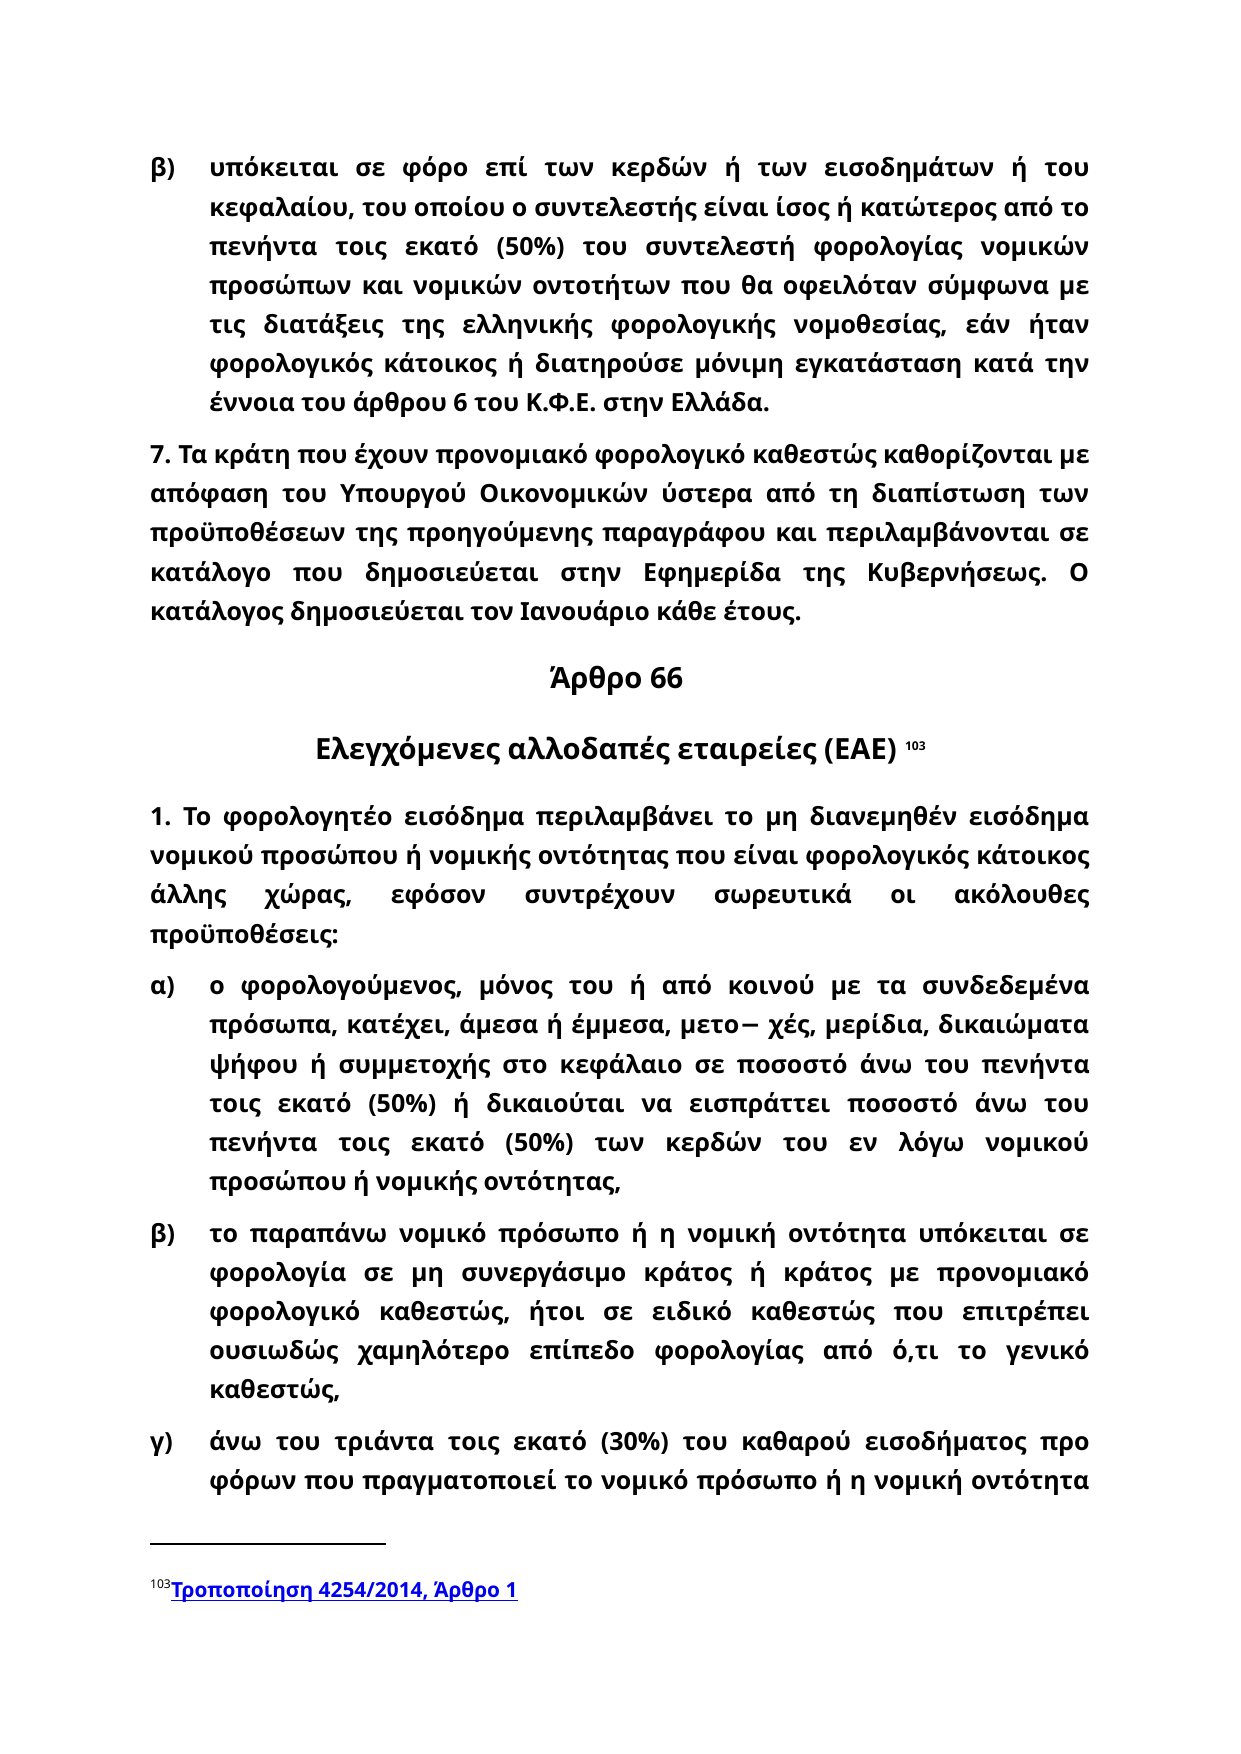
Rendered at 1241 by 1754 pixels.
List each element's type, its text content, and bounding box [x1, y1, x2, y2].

list β) το παραπάνω νομικό πρόσωπο ή η νομική οντότητα υπόκειται σε φορολογία σε μη συνεργάσιμο κράτος ή κράτος με προνομιακό φορολογικό καθεστώς, ήτοι σε ειδικό καθεστώς που επιτρέπει ουσιωδώς χαμηλότερο επίπεδο φορολογίας από ό,τι το γενικό καθεστώς, [150, 1215, 1090, 1406]
subtitle Ελεγχόμενες αλλοδαπές εταιρείες (ΕΑΕ) [150, 728, 1090, 768]
text 7. Τα κράτη που έχουν προνομιακό φορολογικό καθεστώς καθορίζονται με απόφαση του Υπουργού Οικονομικών ύστερα από τη διαπίστωση των προϋποθέσεων της προηγούμενης παραγράφου και περιλαμβάνονται σε κατάλογο που δημοσιεύεται στην Εφημερίδα της Κυβερνήσεως. Ο κατάλογος δημοσιεύεται τον Ιανουάριο κάθε έτους. [150, 437, 1090, 627]
subtitle Άρθρο 66 [150, 657, 1090, 697]
text Τροποποίηση 4254/2014, Άρθρο 1 [150, 1576, 1090, 1604]
list α) ο φορολογούμενος, μόνος του ή από κοινού με τα συνδεδεμένα πρόσωπα, κατέχει, άμεσα ή έμμεσα, μετο− χές, μερίδια, δικαιώματα ψήφου ή συμμετοχής στο κεφάλαιο σε ποσοστό άνω του πενήντα τοις εκατό (50%) ή δικαιούται να εισπράττει ποσοστό άνω του πενήντα τοις εκατό (50%) των κερδών του εν λόγω νομικού προσώπου ή νομικής οντότητας, [150, 968, 1090, 1198]
list β) υπόκειται σε φόρο επί των κερδών ή των εισοδημάτων ή του κεφαλαίου, του οποίου ο συντελεστής είναι ίσος ή κατώτερος από το πενήντα τοις εκατό (50%) του συντελεστή φορολογίας νομικών προσώπων και νομικών οντοτήτων που θα οφειλόταν σύμφωνα με τις διατάξεις της ελληνικής φορολογικής νομοθεσίας, εάν ήταν φορολογικός κάτοικος ή διατηρούσε μόνιμη εγκατάσταση κατά την έννοια του άρθρου 6 του Κ.Φ.Ε. στην Ελλάδα. [150, 150, 1090, 419]
text 1. Το φορολογητέο εισόδημα περιλαμβάνει το μη διανεμηθέν εισόδημα νομικού προσώπου ή νομικής οντότητας που είναι φορολογικός κάτοικος άλλης χώρας, εφόσον συντρέχουν σωρευτικά οι ακόλουθες προϋποθέσεις: [150, 799, 1090, 950]
list γ) άνω του τριάντα τοις εκατό (30%) του καθαρού εισοδήματος προ φόρων που πραγματοποιεί το νομικό πρόσωπο ή η νομική οντότητα [150, 1424, 1090, 1497]
